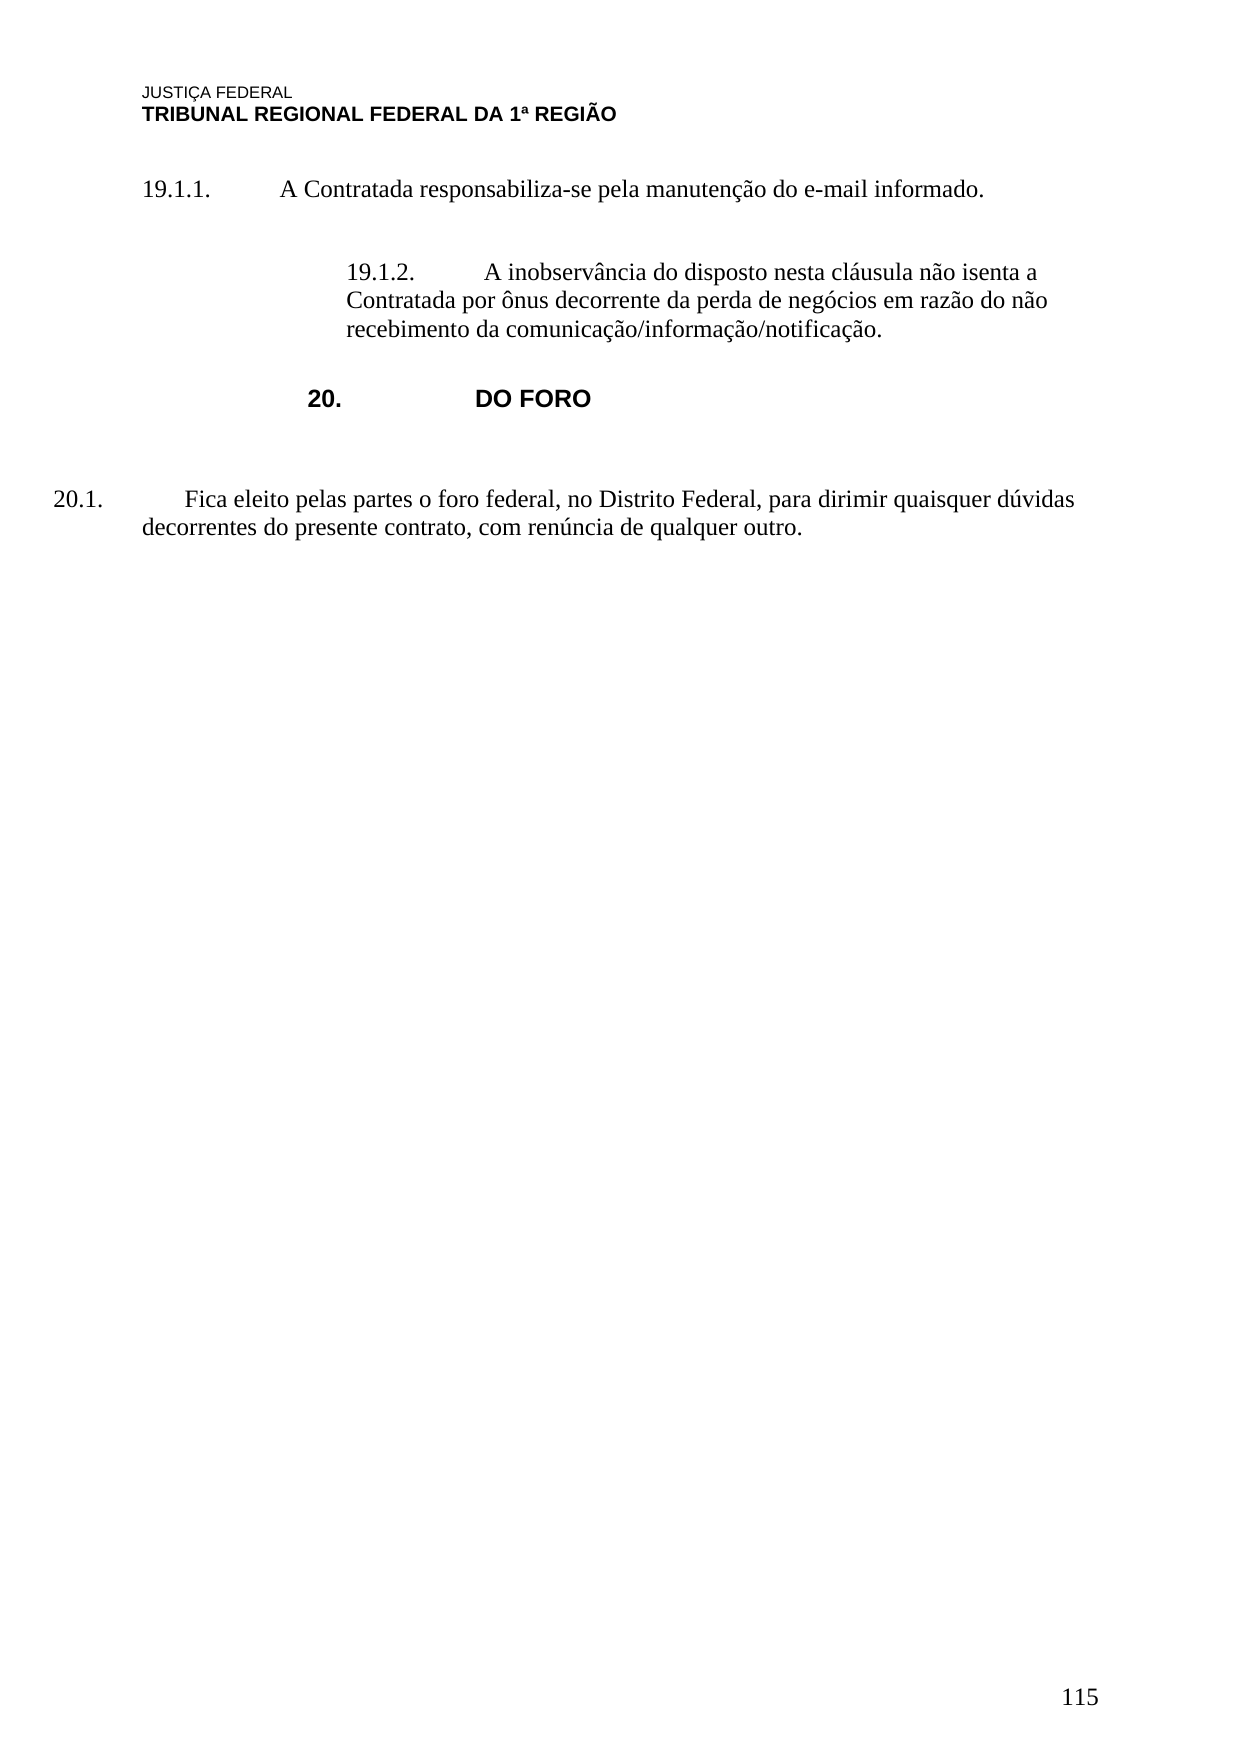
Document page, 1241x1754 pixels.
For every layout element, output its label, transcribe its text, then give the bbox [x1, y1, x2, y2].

text 20.1. Fica eleito pelas partes o foro federal, no Distrito Federal, para dirimir quaisquer dúvidas decorrentes do presente contrato, com renúncia de qualquer outro. [53, 484, 1086, 541]
text 19.1.1. A Contratada responsabiliza-se pela manutenção do e-mail informado. [142, 174, 1098, 203]
text 19.1.2. A inobservância do disposto nesta cláusula não isenta a Contratada por ônus decorrente da perda de negócios em razão do não recebimento da comunicação/informação/notificação. [346, 257, 1086, 343]
subtitle 20. DO FORO [307, 384, 1098, 413]
